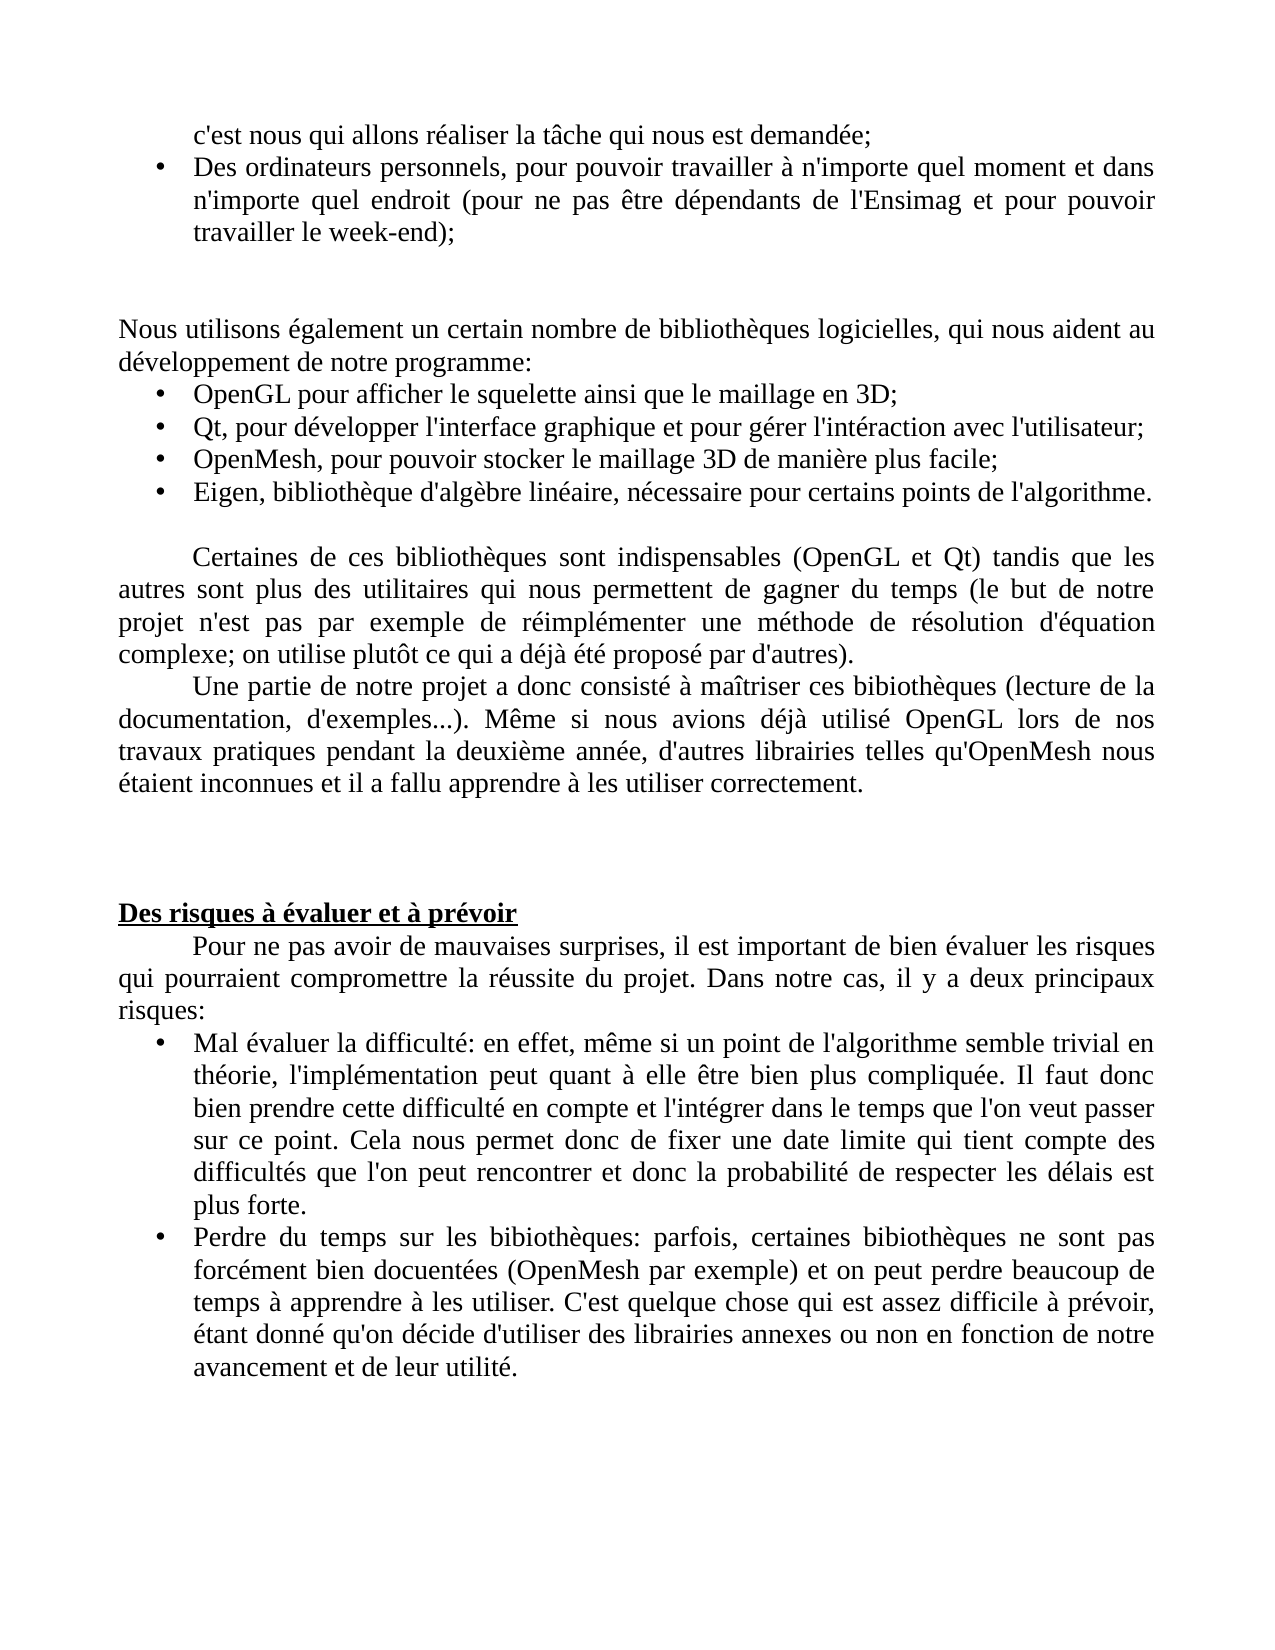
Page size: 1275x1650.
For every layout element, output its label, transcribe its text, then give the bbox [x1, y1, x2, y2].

list Perdre du temps sur les bibiothèques: parfois, certaines bibiothèques ne sont pas forcément bien docuentées (OpenMesh par exemple) et on peut perdre beaucoup de temps à apprendre à les utiliser. C'est quelque chose qui est assez difficile à prévoir, étant donné qu'on décide d'utiliser des librairies annexes ou non en fonction de notre avancement et de leur utilité. [156, 1220, 1157, 1382]
list Des ordinateurs personnels, pour pouvoir travailler à n'importe quel moment et dans n'importe quel endroit (pour ne pas être dépendants de l'Ensimag et pour pouvoir travailler le week-end); [156, 151, 1157, 248]
list Eigen, bibliothèque d'algèbre linéaire, nécessaire pour certains points de l'algorithme. [156, 475, 1157, 507]
text Une partie de notre projet a donc consisté à maîtriser ces bibiothèques (lecture de la documentation, d'exemples...). Même si nous avions déjà utilisé OpenGL lors de nos travaux pratiques pendant la deuxième année, d'autres librairies telles qu'OpenMesh nous étaient inconnues et il a fallu apprendre à les utiliser correctement. [118, 669, 1157, 799]
list OpenMesh, pour pouvoir stocker le maillage 3D de manière plus facile; [156, 442, 1157, 475]
list Mal évaluer la difficulté: en effet, même si un point de l'algorithme semble trivial en théorie, l'implémentation peut quant à elle être bien plus compliquée. Il faut donc bien prendre cette difficulté en compte et l'intégrer dans le temps que l'on veut passer sur ce point. Cela nous permet donc de fixer une date limite qui tient compte des difficultés que l'on peut rencontrer et donc la probabilité de respecter les délais est plus forte. [156, 1026, 1157, 1220]
list Qt, pour développer l'interface graphique et pour gérer l'intéraction avec l'utilisateur; [156, 410, 1157, 442]
text Des risques à évaluer et à prévoir [118, 896, 1157, 928]
text Pour ne pas avoir de mauvaises surprises, il est important de bien évaluer les risques qui pourraient compromettre la réussite du projet. Dans notre cas, il y a deux principaux risques: [118, 928, 1157, 1026]
list OpenGL pour afficher le squelette ainsi que le maillage en 3D; [156, 377, 1157, 410]
text Nous utilisons également un certain nombre de bibliothèques logicielles, qui nous aident au développement de notre programme: [118, 313, 1157, 377]
text Certaines de ces bibliothèques sont indispensables (OpenGL et Qt) tandis que les autres sont plus des utilitaires qui nous permettent de gagner du temps (le but de notre projet n'est pas par exemple de réimplémenter une méthode de résolution d'équation complexe; on utilise plutôt ce qui a déjà été proposé par d'autres). [118, 540, 1157, 669]
list c'est nous qui allons réaliser la tâche qui nous est demandée; [156, 118, 1157, 151]
